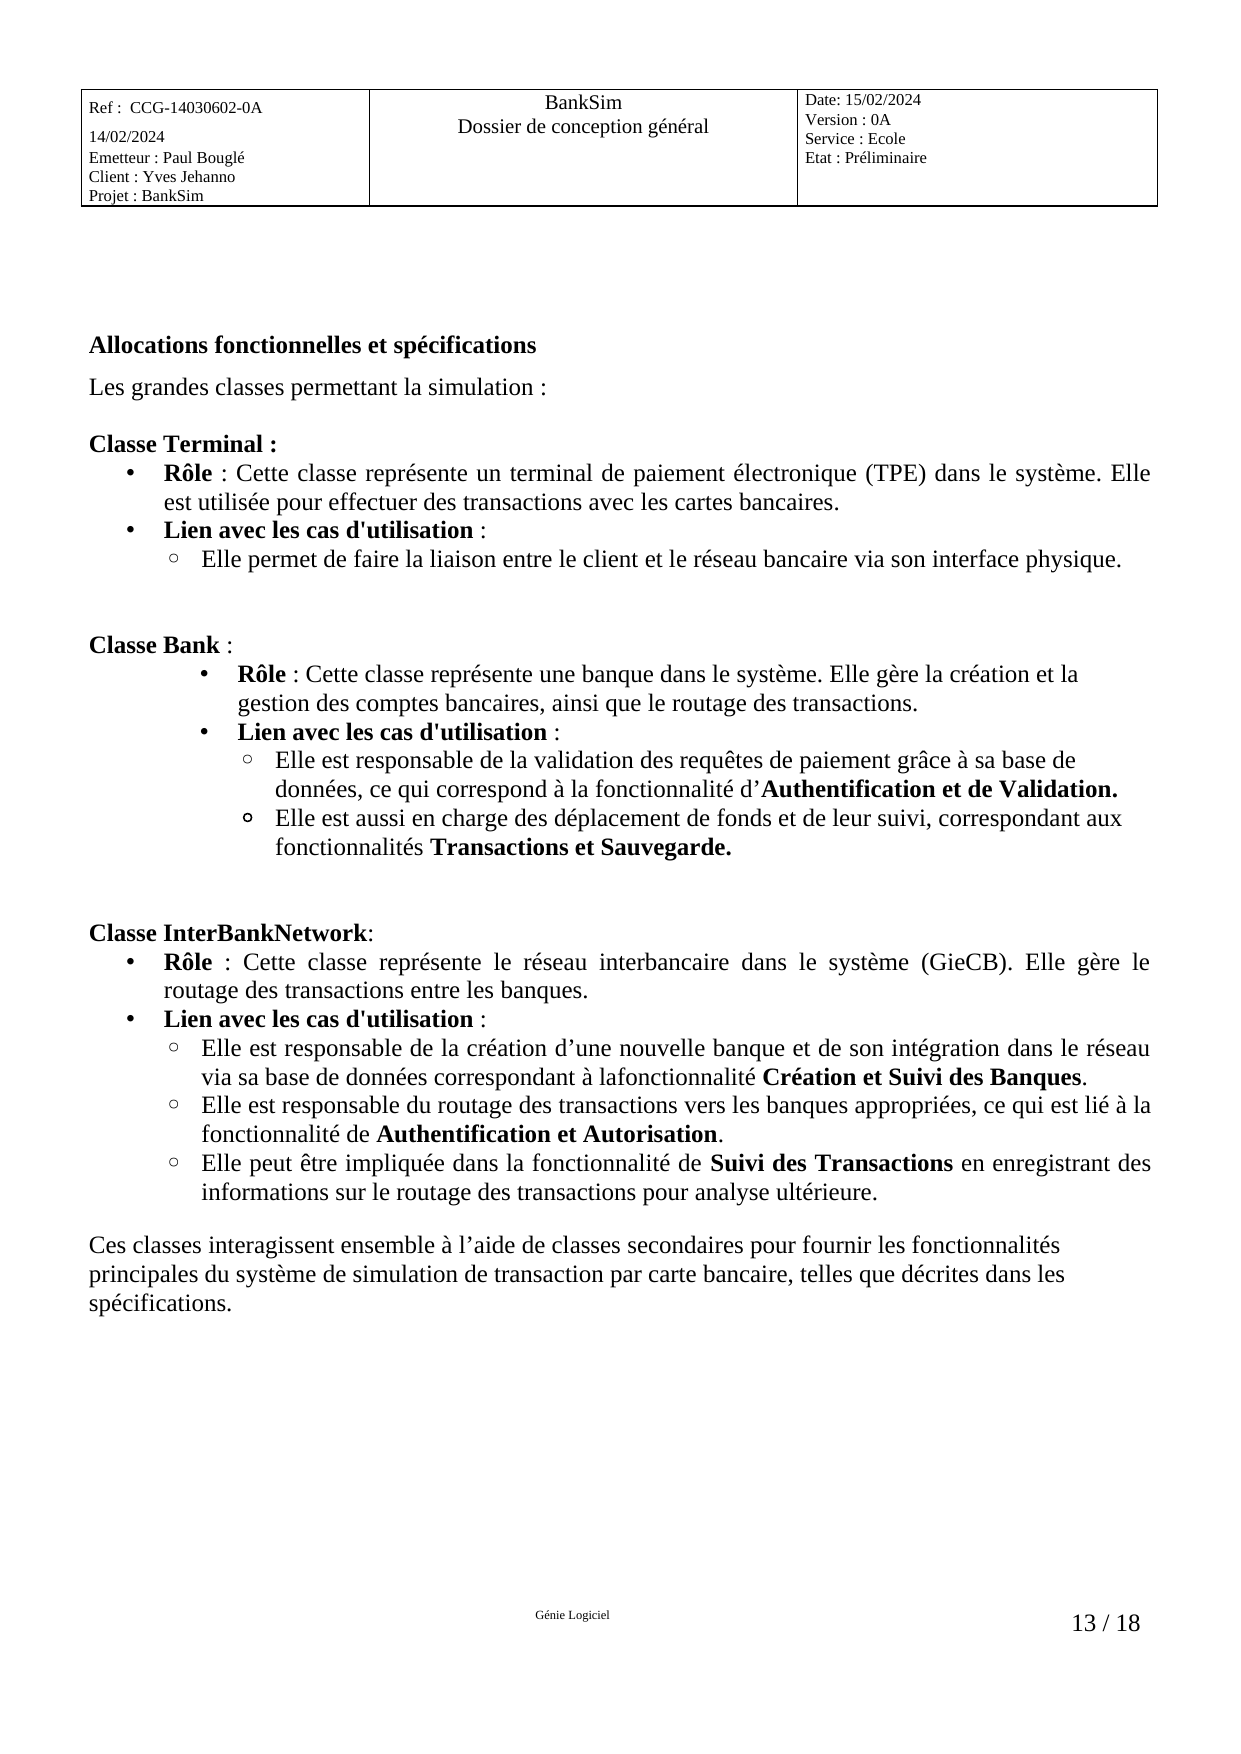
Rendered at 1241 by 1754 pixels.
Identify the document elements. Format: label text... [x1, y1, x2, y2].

list Lien avec les cas d'utilisation : [126, 516, 1152, 544]
text Classe Bank : [89, 602, 1152, 659]
list Elle peut être impliquée dans la fonctionnalité de Suivi des Transactions en enregistrant des informations sur le routage des transactions pour analyse ultérieure. [164, 1148, 1152, 1206]
list Elle est responsable de la création d’une nouvelle banque et de son intégration dans le réseau via sa base de données correspondant à lafonctionnalité Création et Suivi des Banques. [164, 1033, 1152, 1091]
list Lien avec les cas d'utilisation : [200, 717, 1152, 746]
list Classe InterBankNetwork: [89, 918, 1152, 947]
list Elle est responsable de la validation des requêtes de paiement grâce à sa base de données, ce qui correspond à la fonctionnalité d’Authentification et de Validation. [237, 746, 1152, 803]
list Elle est aussi en charge des déplacement de fonds et de leur suivi, correspondant aux fonctionnalités Transactions et Sauvegarde. [237, 803, 1152, 861]
text Classe Terminal : [89, 429, 1152, 458]
subtitle Allocations fonctionnelles et spécifications [89, 331, 1152, 359]
text Les grandes classes permettant la simulation : [89, 372, 1152, 401]
text Ces classes interagissent ensemble à l’aide de classes secondaires pour fournir les fonctionnalités principales du système de simulation de transaction par carte bancaire, telles que décrites dans les spécifications. [89, 1231, 1152, 1317]
list Rôle : Cette classe représente un terminal de paiement électronique (TPE) dans le système. Elle est utilisée pour effectuer des transactions avec les cartes bancaires. [126, 458, 1152, 516]
list Elle est responsable du routage des transactions vers les banques appropriées, ce qui est lié à la fonctionnalité de Authentification et Autorisation. [164, 1091, 1152, 1148]
list Elle permet de faire la liaison entre le client et le réseau bancaire via son interface physique. [164, 544, 1152, 573]
list Rôle : Cette classe représente une banque dans le système. Elle gère la création et la gestion des comptes bancaires, ainsi que le routage des transactions. [200, 659, 1152, 717]
list Lien avec les cas d'utilisation : [126, 1004, 1152, 1033]
list Rôle : Cette classe représente le réseau interbancaire dans le système (GieCB). Elle gère le routage des transactions entre les banques. [126, 947, 1152, 1004]
